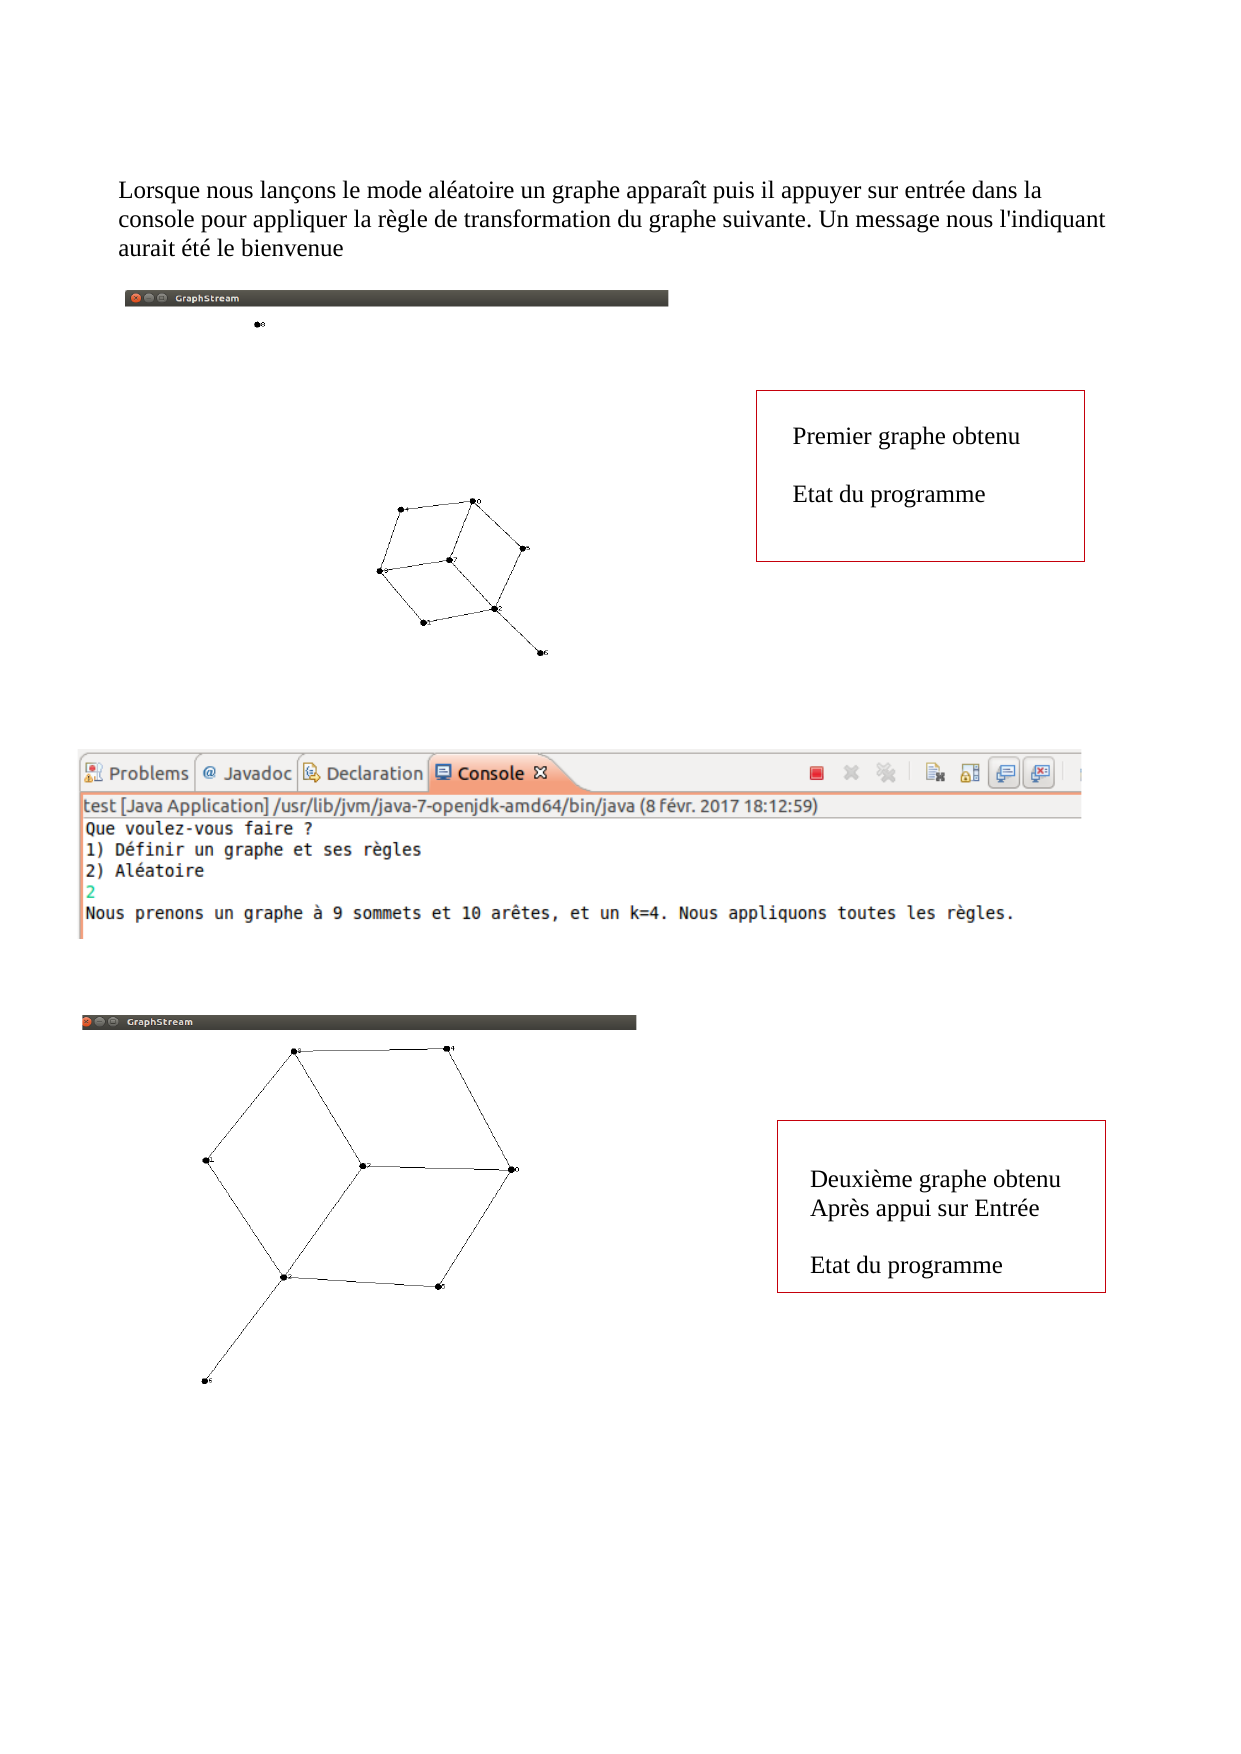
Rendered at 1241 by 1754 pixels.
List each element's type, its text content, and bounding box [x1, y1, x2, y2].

picture [125, 290, 669, 668]
text Lorsque nous lançons le mode aléatoire un graphe apparaît puis il appuyer sur entrée dans la console pour appliquer la règle de transformation du graphe suivante. Un message nous l'indiquant aurait été le bienvenue [118, 176, 1122, 262]
picture [77, 749, 1082, 939]
picture [82, 1015, 637, 1399]
